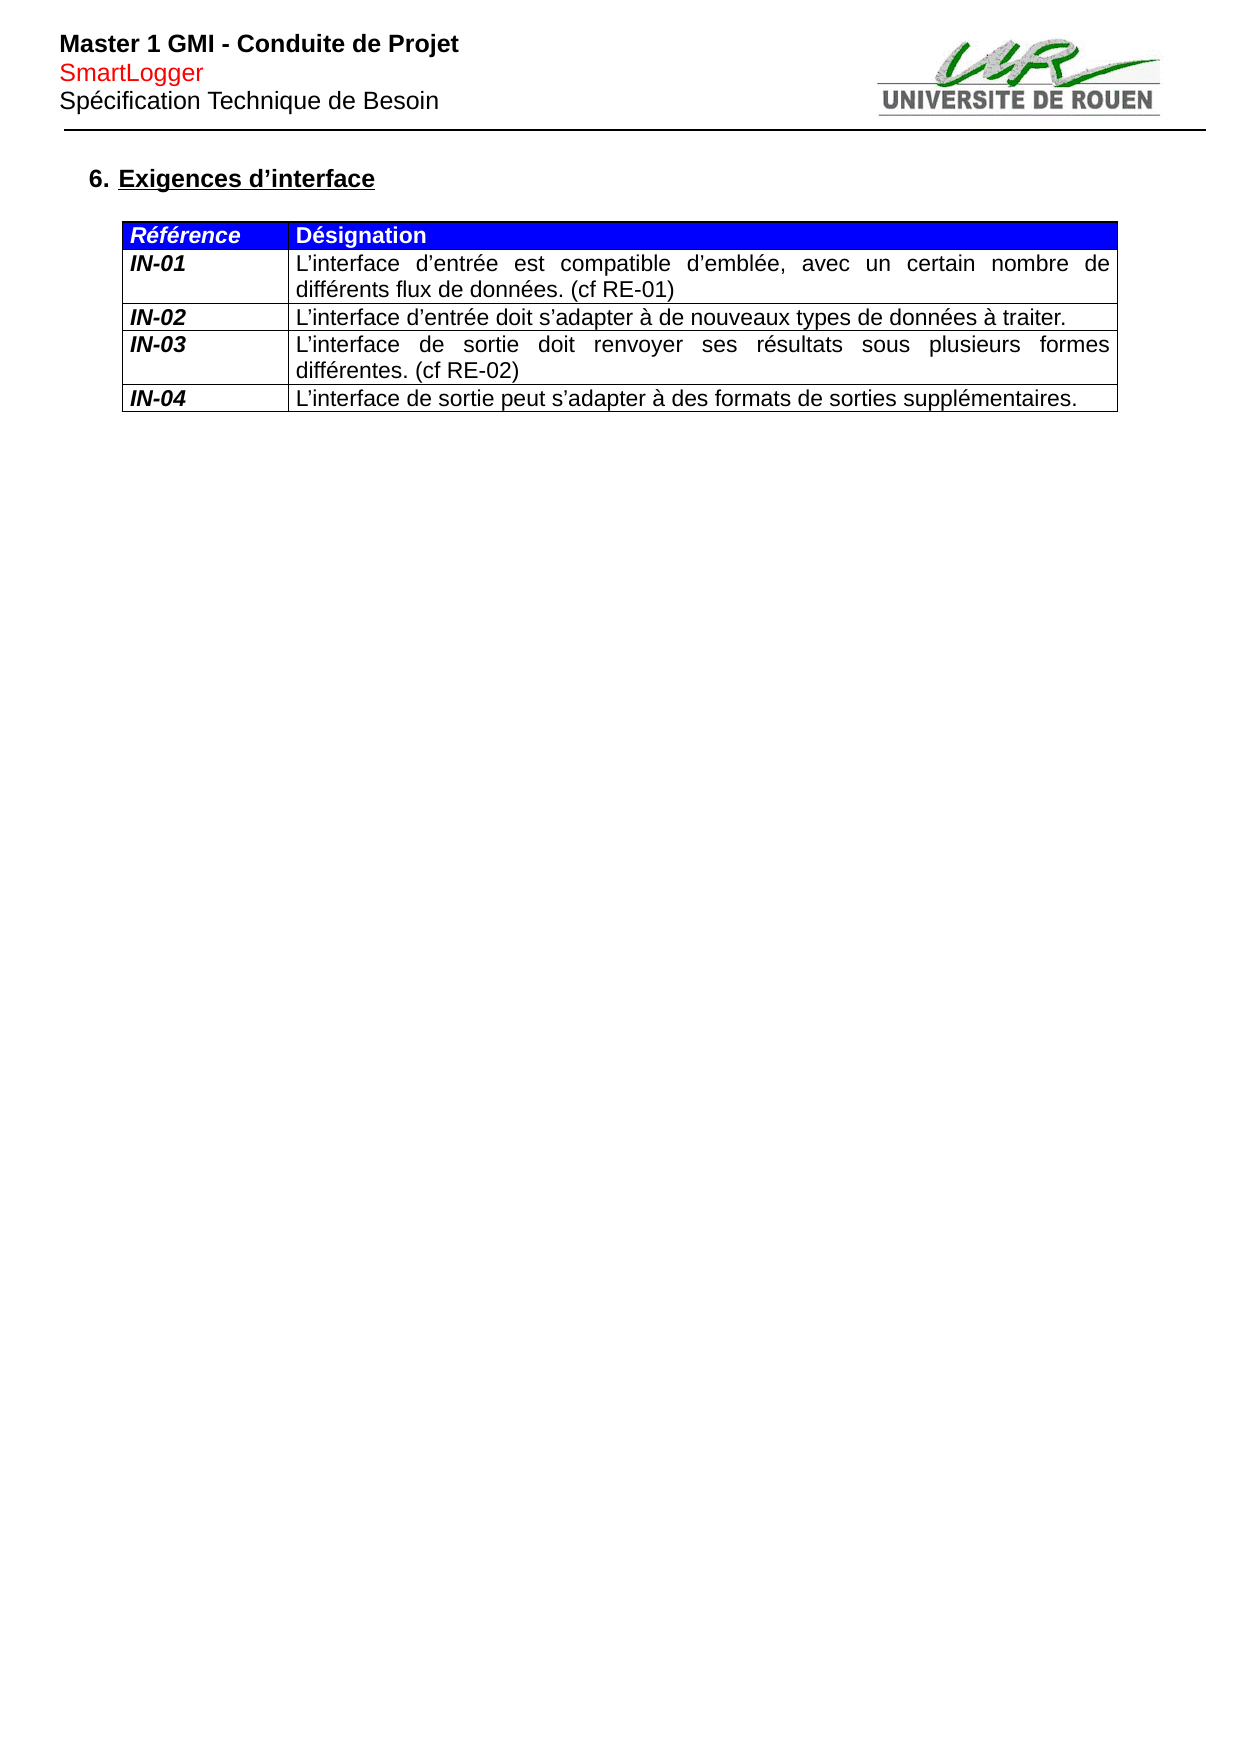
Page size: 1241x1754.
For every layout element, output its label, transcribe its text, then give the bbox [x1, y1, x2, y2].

table_header Désignation [289, 223, 1117, 249]
table_cell L’interface d’entrée est compatible d’emblée, avec un certain nombre de différents flux de données. (cf RE-01) [289, 250, 1117, 303]
table_header Référence [123, 223, 288, 249]
table_cell L’interface d’entrée doit s’adapter à de nouveaux types de données à traiter. [289, 304, 1117, 330]
table_cell IN-02 [123, 304, 288, 330]
table_cell L’interface de sortie doit renvoyer ses résultats sous plusieurs formes différentes. (cf RE-02) [289, 331, 1117, 384]
subtitle Exigences d’interface [89, 164, 1181, 193]
table_cell IN-03 [123, 331, 288, 384]
table_cell L’interface de sortie peut s’adapter à des formats de sorties supplémentaires. [289, 385, 1117, 411]
table_cell IN-04 [123, 385, 288, 411]
table_cell IN-01 [123, 250, 288, 303]
picture [872, 32, 1170, 118]
